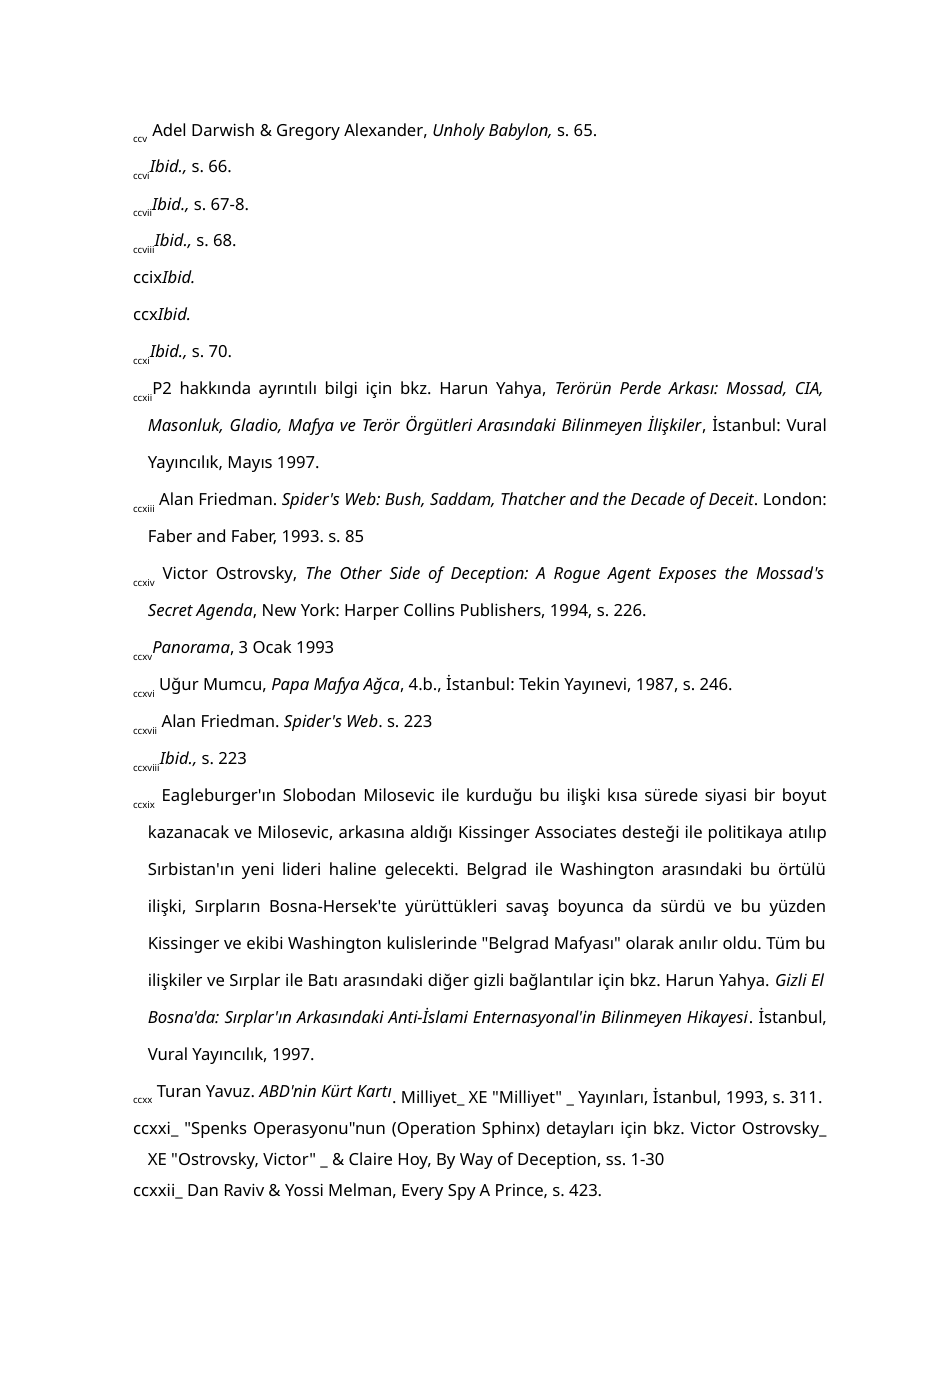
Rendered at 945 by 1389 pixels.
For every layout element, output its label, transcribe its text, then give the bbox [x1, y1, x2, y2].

text Ibid. [133, 266, 827, 303]
text Alan Friedman. Spider's Web: Bush, Saddam, Thatcher and the Decade of Deceit. London: Faber and Faber, 1993. s. 85 [133, 488, 827, 562]
text Eagleburger'ın Slobodan Milosevic ile kurduğu bu ilişki kısa sürede siyasi bir boyut kazanacak ve Milosevic, arkasına aldığı Kissinger Associates desteği ile politikaya atılıp Sırbistan'ın yeni lideri haline gelecekti. Belgrad ile Washington arasındaki bu örtülü ilişki, Sırpların Bosna-Hersek'te yürüttükleri savaş boyunca da sürdü ve bu yüzden Kissinger ve ekibi Washington kulislerinde "Belgrad Mafyası" olarak anılır oldu. Tüm bu ilişkiler ve Sırp­lar ile Batı arasındaki diğer gizli bağlantılar için bkz. Harun Yahya. Gizli El Bosna'da: Sırplar'ın Arkasındaki Anti-İslami Enternasyonal'in Bilinmeyen Hikayesi. İstanbul, Vural Yayıncılık, 1997. [133, 784, 827, 1079]
text Ibid., s. 223 [133, 747, 827, 784]
text P2 hakkında ayrıntılı bilgi için bkz. Harun Yahya, Terörün Perde Arkası: Mossad, CIA, Masonluk, Gladio, Mafya ve Terör Örgütleri Arasındaki Bilinmeyen İlişkiler, İstanbul: Vural Yayıncılık, Mayıs 1997. [133, 377, 827, 488]
text Victor Ostrovsky, The Other Side of Deception: A Rogue Agent Exposes the Mossad's Secret Agenda, New York: Harper Collins Publishers, 1994, s. 226. [133, 562, 827, 636]
text Turan Yavuz. ABD'nin Kürt Kartı. Milliyet_ XE "Milliyet" _ Yayınları, İstanbul, 1993, s. 311. [133, 1079, 827, 1117]
text Alan Friedman. Spider's Web. s. 223 [133, 710, 827, 747]
text Ibid. [133, 303, 827, 340]
text _ "Spenks Operasyonu"nun (Operation Sphinx) detayları için bkz. Victor Ostrovsky_ XE "Ostrovsky, Victor" _ & Claire Hoy, By Way of Deception, ss. 1-30 [133, 1117, 827, 1179]
text Ibid., s. 66. [133, 155, 827, 192]
text Ibid., s. 70. [133, 340, 827, 377]
text Panorama, 3 Ocak 1993 [133, 636, 827, 673]
text Uğur Mumcu, Papa Mafya Ağca, 4.b., İstanbul: Tekin Yayınevi, 1987, s. 246. [133, 673, 827, 710]
text Ibid., s. 68. [133, 229, 827, 266]
text Ibid., s. 67-8. [133, 192, 827, 229]
text _ Dan Raviv & Yossi Melman, Every Spy A Prince, s. 423. [133, 1179, 827, 1210]
text Adel Darwish & Gregory Alexander, Unholy Babylon, s. 65. [133, 118, 827, 155]
